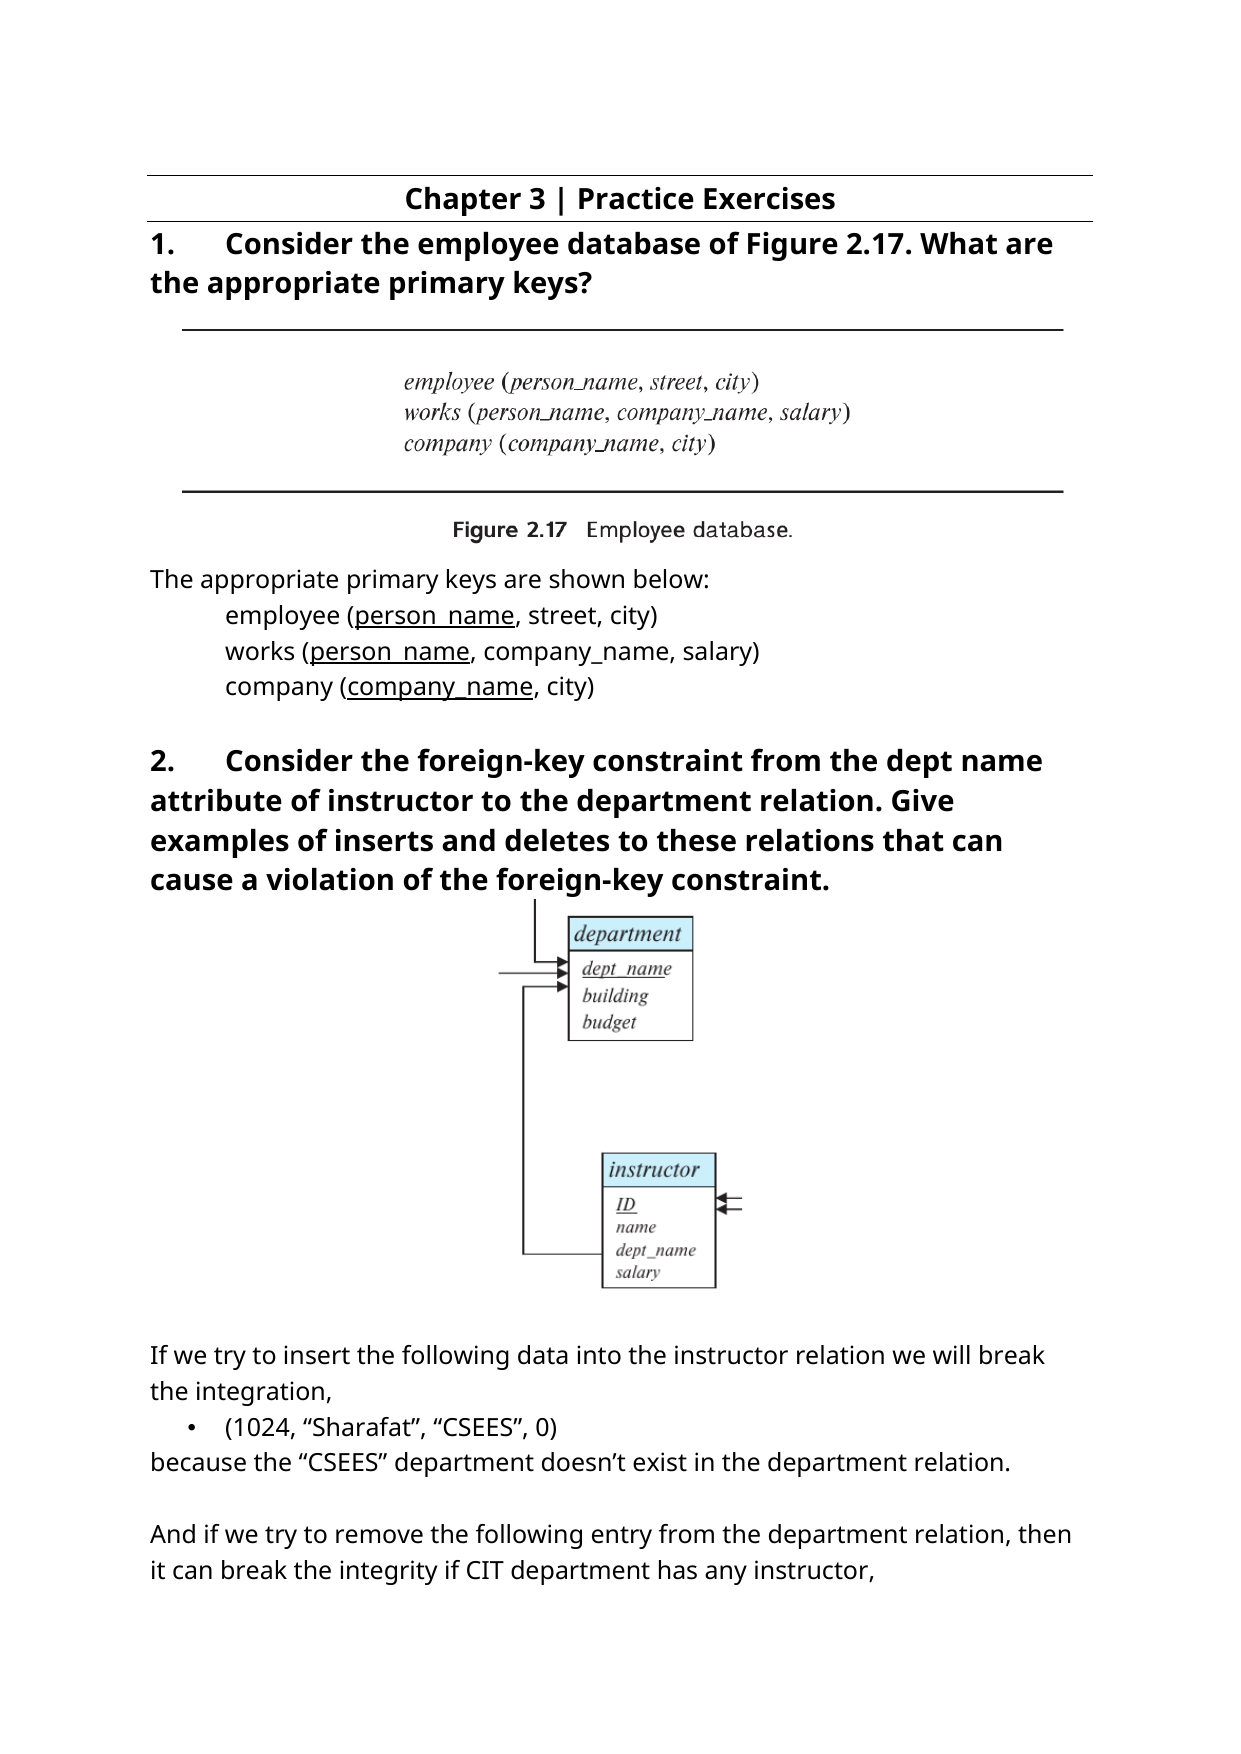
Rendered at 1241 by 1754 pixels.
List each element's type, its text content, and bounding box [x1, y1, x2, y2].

subtitle Chapter 3 | Practice Exercises [147, 176, 1093, 221]
text because the “CSEES” department doesn’t exist in the department relation. [150, 1445, 1091, 1479]
text And if we try to remove the following entry from the department relation, then it can break the integrity if CIT department has any instructor, [150, 1517, 1091, 1586]
list (1024, “Sharafat”, “CSEES”, 0) [187, 1409, 1091, 1443]
text company (company_name, city) [150, 669, 1091, 703]
picture [150, 302, 1091, 561]
subtitle Consider the employee database of Figure 2.17. What are the appropriate primary keys? [150, 223, 1091, 302]
text The appropriate primary keys are shown below: [150, 561, 1091, 596]
text If we try to insert the following data into the instructor relation we will break the integration, [150, 1338, 1091, 1408]
picture [498, 899, 743, 1301]
subtitle Consider the foreign-key constraint from the dept name attribute of instructor to the department relation. Give examples of inserts and deletes to these relations that can cause a violation of the foreign-key constraint. [150, 741, 1091, 899]
text works (person_name, company_name, salary) [150, 633, 1091, 667]
text employee (person_name, street, city) [150, 598, 1091, 632]
